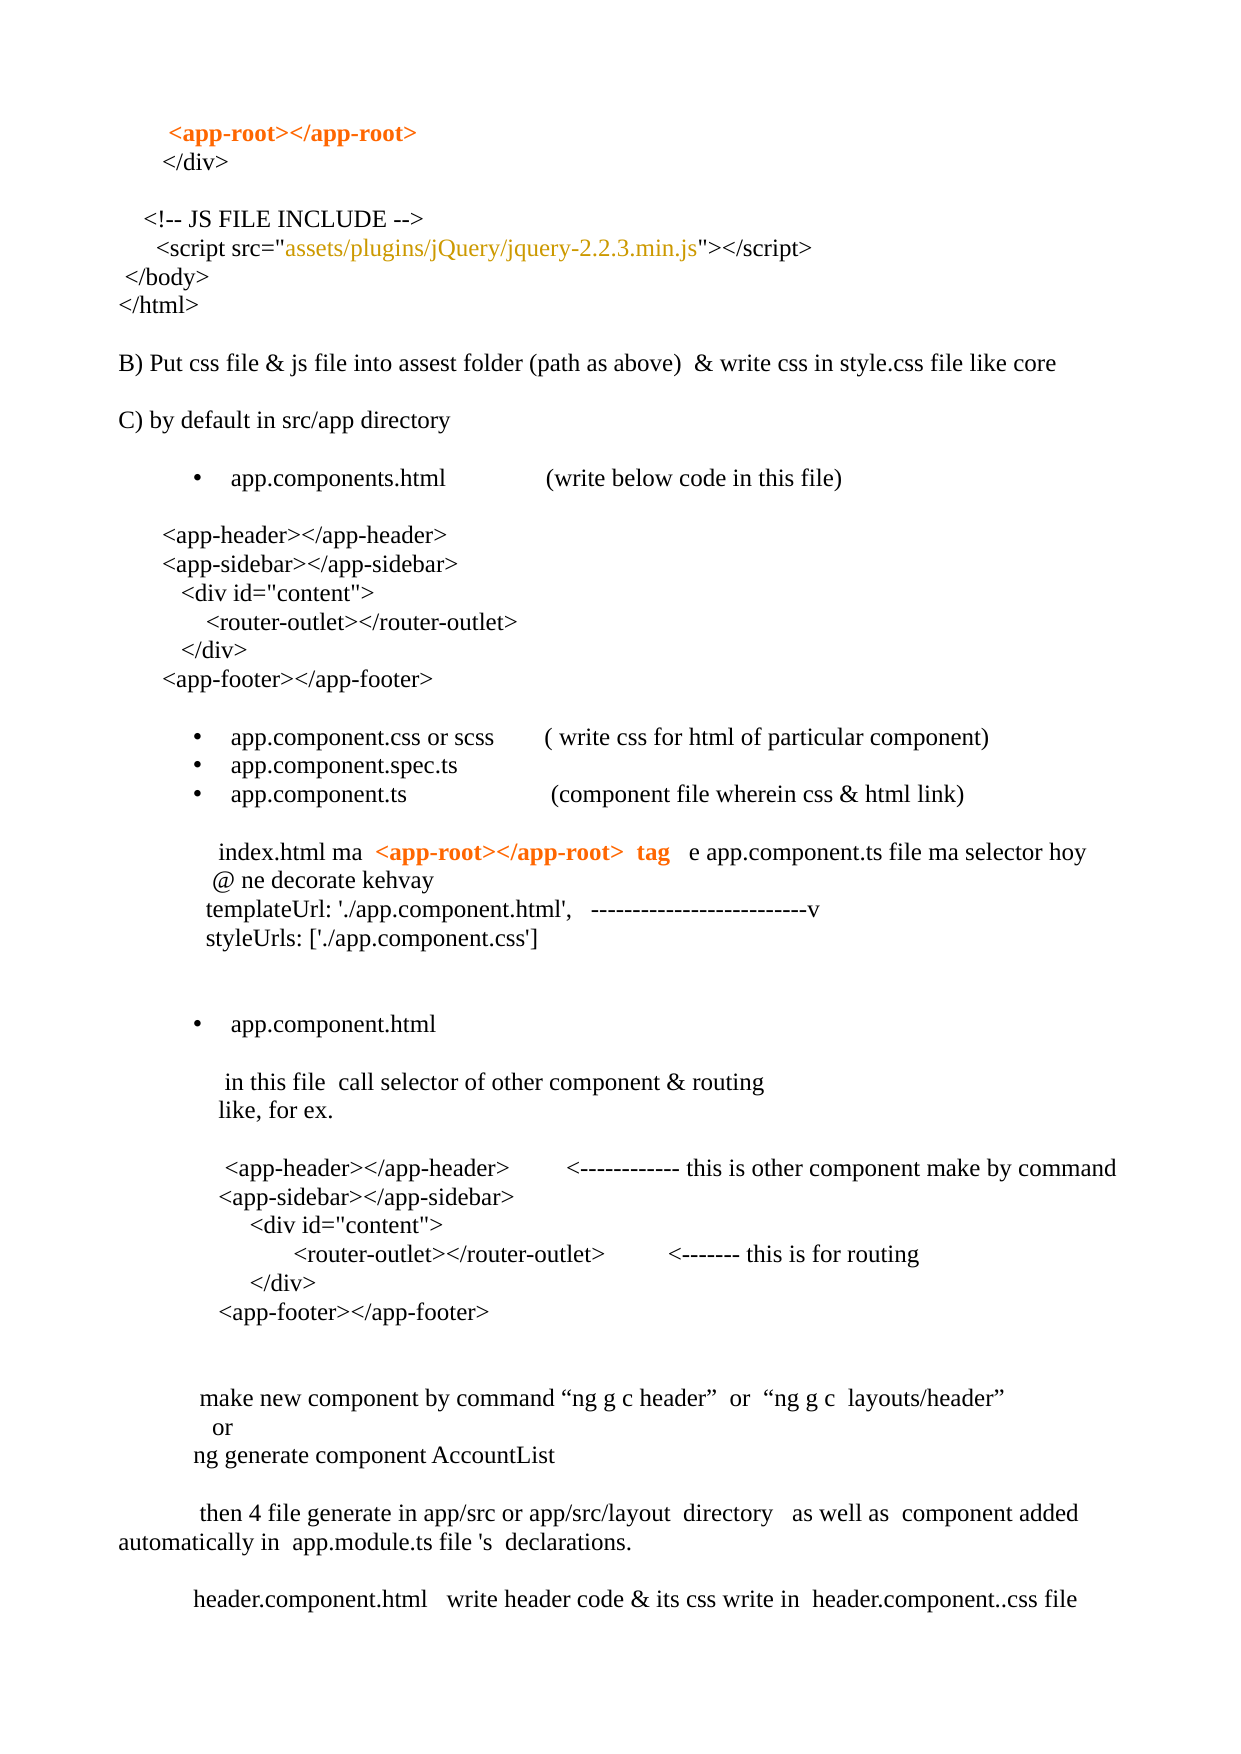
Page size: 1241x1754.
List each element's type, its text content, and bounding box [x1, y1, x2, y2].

text then 4 file generate in app/src or app/src/layout directory as well as component added automatically in app.module.ts file 's declarations. [118, 1498, 1122, 1556]
text make new component by command “ng g c header” or “ng g c layouts/header” [118, 1383, 1122, 1412]
list app.component.html [193, 1009, 1122, 1038]
text <!-- JS FILE INCLUDE --> [118, 204, 1122, 233]
text <router-outlet></router-outlet> [118, 607, 1122, 636]
text <script src="assets/plugins/jQuery/jquery-2.2.3.min.js"></script> [118, 233, 1122, 262]
text </div> [118, 147, 1122, 176]
text index.html ma <app-root></app-root> tag e app.component.ts file ma selector hoy [118, 837, 1122, 866]
text like, for ex. [118, 1096, 1122, 1124]
text <app-root></app-root> [118, 118, 1122, 147]
text <app-header></app-header> [118, 521, 1122, 549]
text </div> [118, 636, 1122, 664]
list app.component.css or scss ( write css for html of particular component) [193, 722, 1122, 751]
text </body> [118, 262, 1122, 291]
text B) Put css file & js file into assest folder (path as above) & write css in style.css file like core [118, 348, 1122, 377]
text </html> [118, 291, 1122, 319]
text ng generate component AccountList [118, 1441, 1122, 1469]
text <div id="content"> [118, 1211, 1122, 1239]
text <app-footer></app-footer> [118, 1297, 1122, 1326]
text <div id="content"> [118, 578, 1122, 607]
list app.component.spec.ts [193, 751, 1122, 779]
text </div> [118, 1268, 1122, 1297]
list app.component.ts (component file wherein css & html link) [193, 779, 1122, 808]
text <router-outlet></router-outlet> <------- this is for routing [118, 1239, 1122, 1268]
text styleUrls: ['./app.component.css'] [118, 923, 1122, 952]
text C) by default in src/app directory [118, 406, 1122, 434]
text @ ne decorate kehvay [118, 866, 1122, 894]
text <app-sidebar></app-sidebar> [118, 1182, 1122, 1211]
text <app-footer></app-footer> [118, 664, 1122, 693]
text or [118, 1412, 1122, 1441]
text in this file call selector of other component & routing [118, 1067, 1122, 1096]
text <app-header></app-header> <------------ this is other component make by command [118, 1153, 1122, 1182]
list app.components.html (write below code in this file) [193, 463, 1122, 492]
text header.component.html write header code & its css write in header.component..css file [118, 1584, 1122, 1613]
text <app-sidebar></app-sidebar> [118, 549, 1122, 578]
text templateUrl: './app.component.html', --------------------------v [118, 894, 1122, 923]
